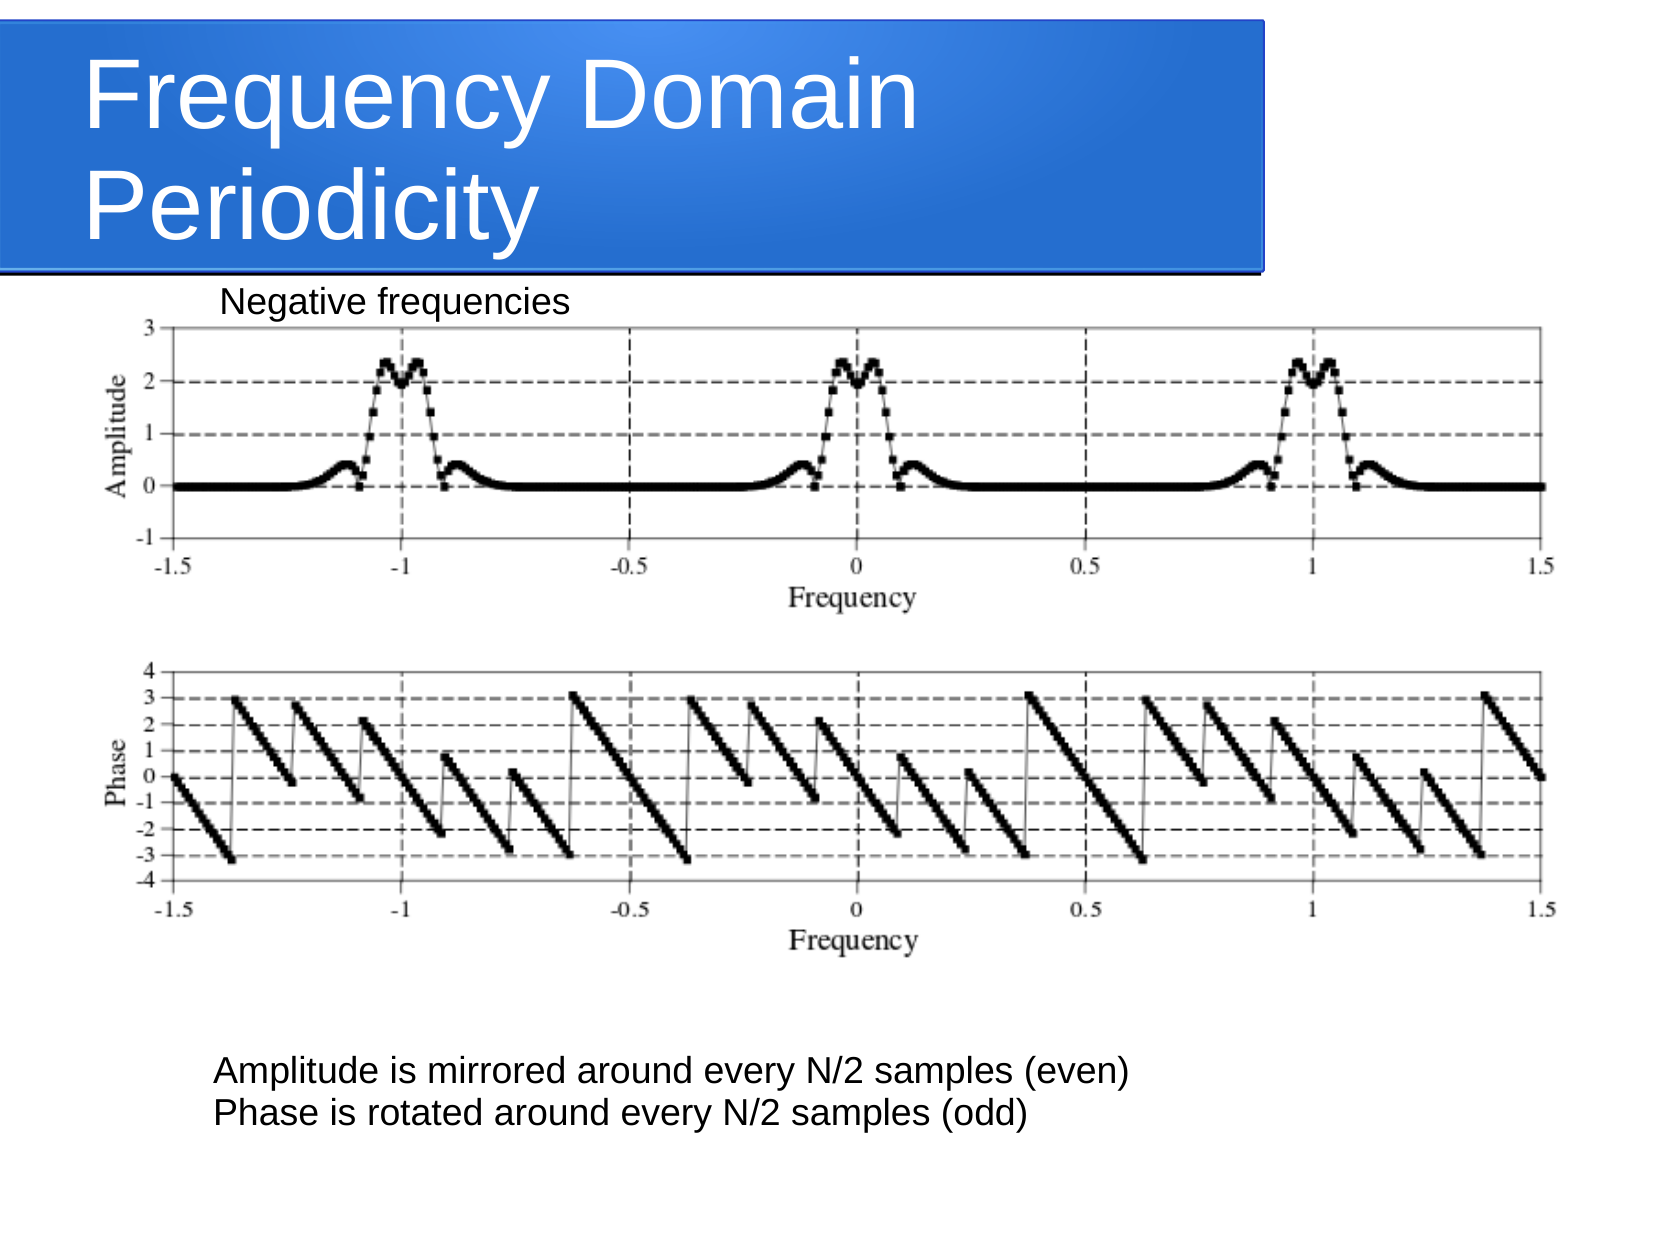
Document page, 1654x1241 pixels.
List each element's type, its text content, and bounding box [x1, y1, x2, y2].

picture [76, 283, 1591, 963]
text_box Amplitude is mirrored around every N/2 samples (even) Phase is rotated around every N/2 samples (odd) [198, 1042, 1143, 1132]
text_box Negative frequencies [204, 273, 584, 326]
title Frequency Domain Periodicity [82, 47, 1235, 252]
